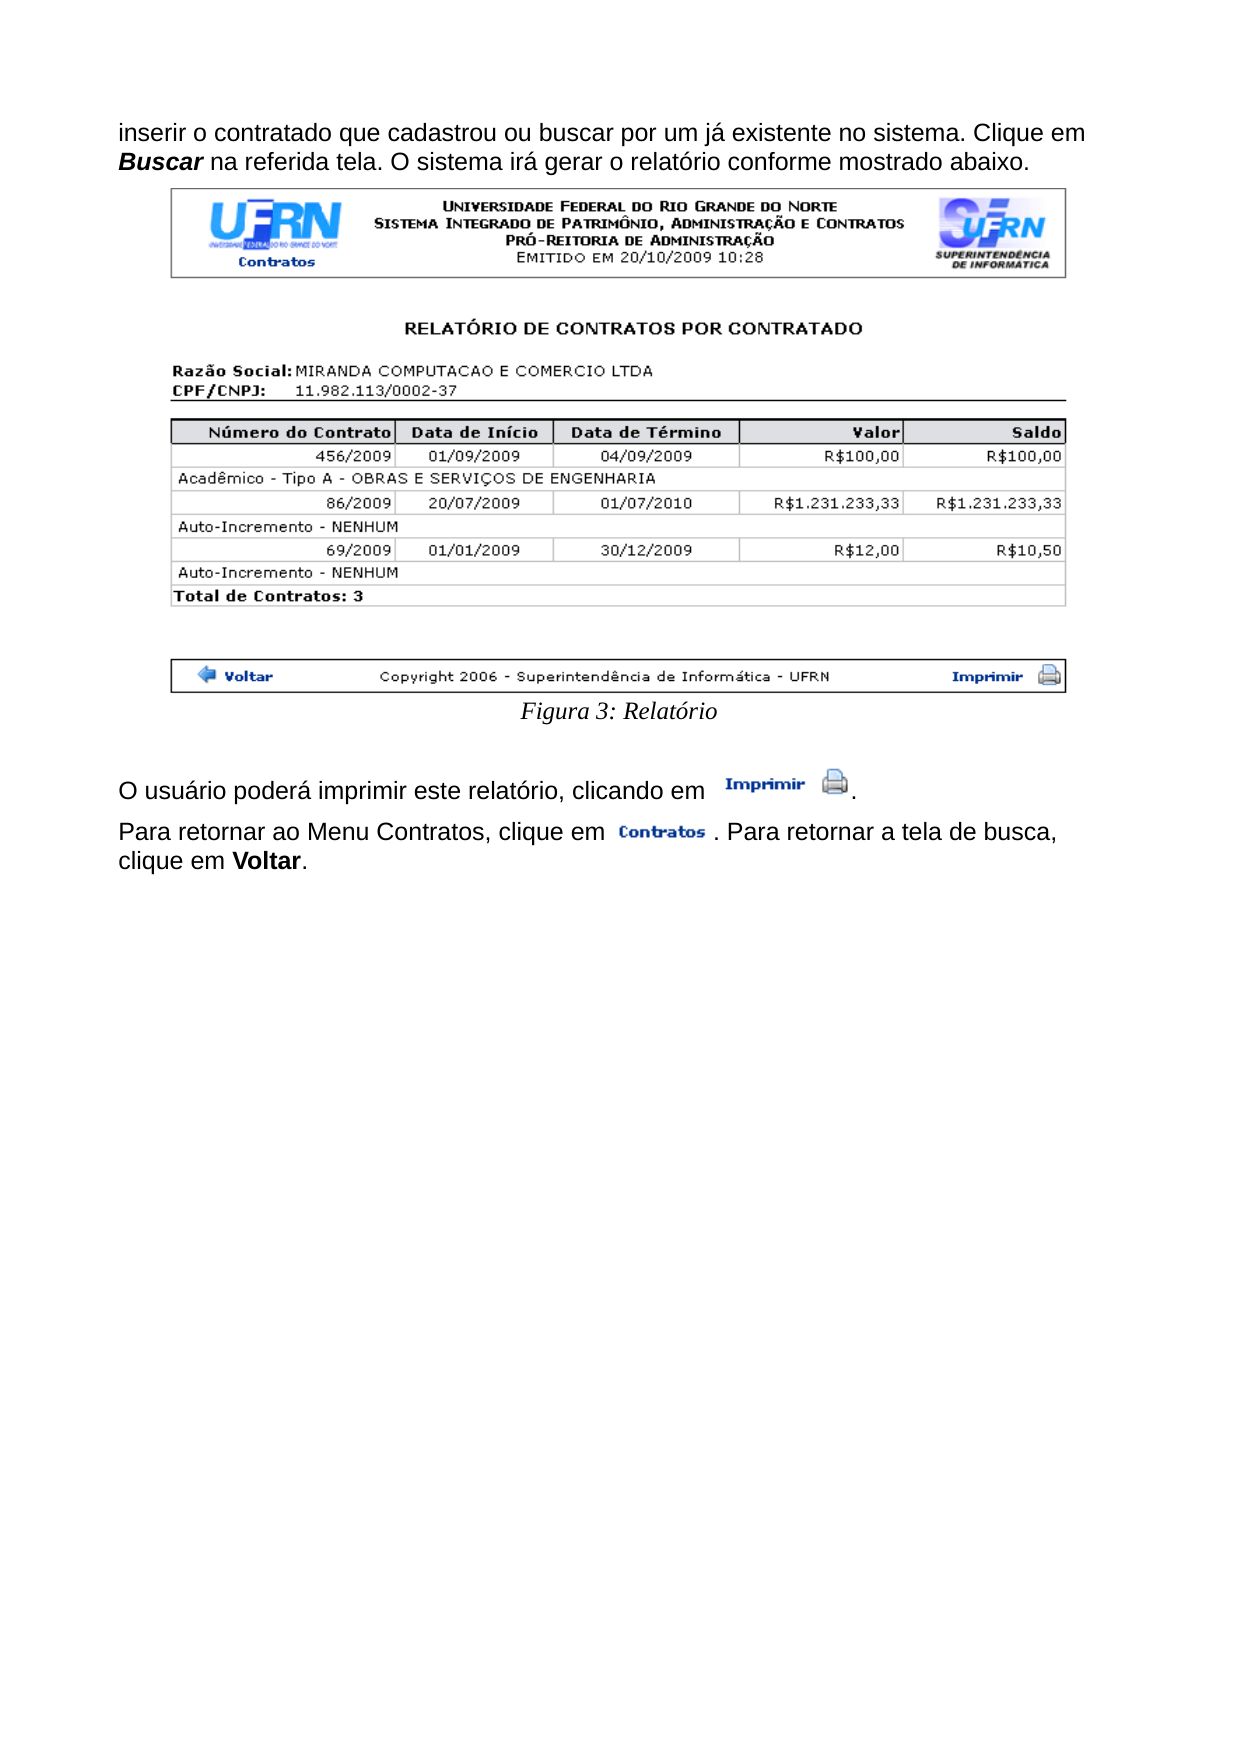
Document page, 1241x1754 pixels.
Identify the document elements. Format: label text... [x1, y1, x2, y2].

text O usuário poderá imprimir este relatório, clicando em . [118, 766, 1122, 804]
picture [712, 766, 851, 799]
picture [612, 823, 713, 841]
text Para retornar ao Menu Contratos, clique em . Para retornar a tela de busca, clique em Voltar. [118, 817, 1122, 874]
text Figura 3: Relatório [118, 697, 1122, 725]
text inserir o contratado que cadastrou ou buscar por um já existente no sistema. Clique em Buscar na referida tela. O sistema irá gerar o relatório conforme mostrado abaixo. [118, 118, 1122, 176]
picture [168, 188, 1072, 697]
